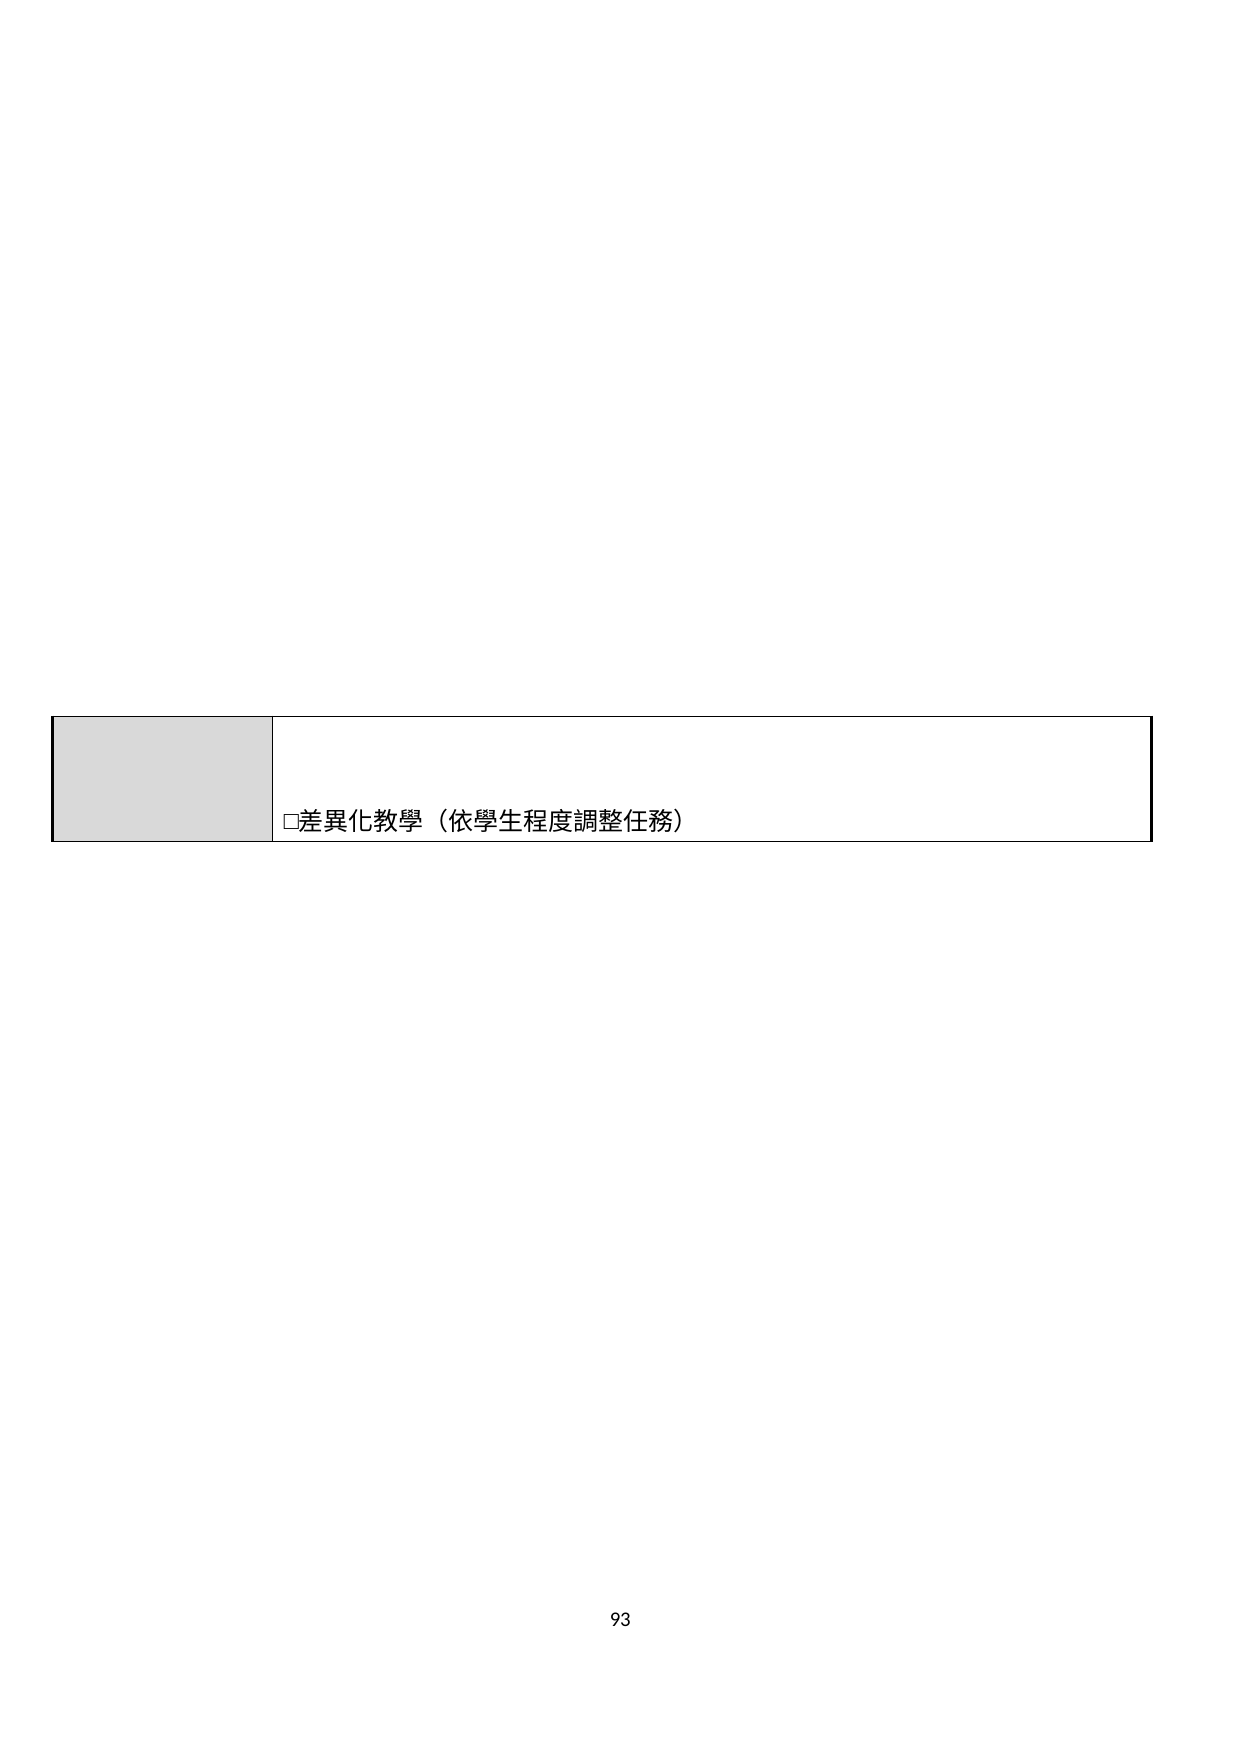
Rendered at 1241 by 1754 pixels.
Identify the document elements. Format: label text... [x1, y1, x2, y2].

table_cell [54, 717, 272, 841]
table_cell □差異化教學（依學生程度調整任務） [273, 717, 1150, 841]
